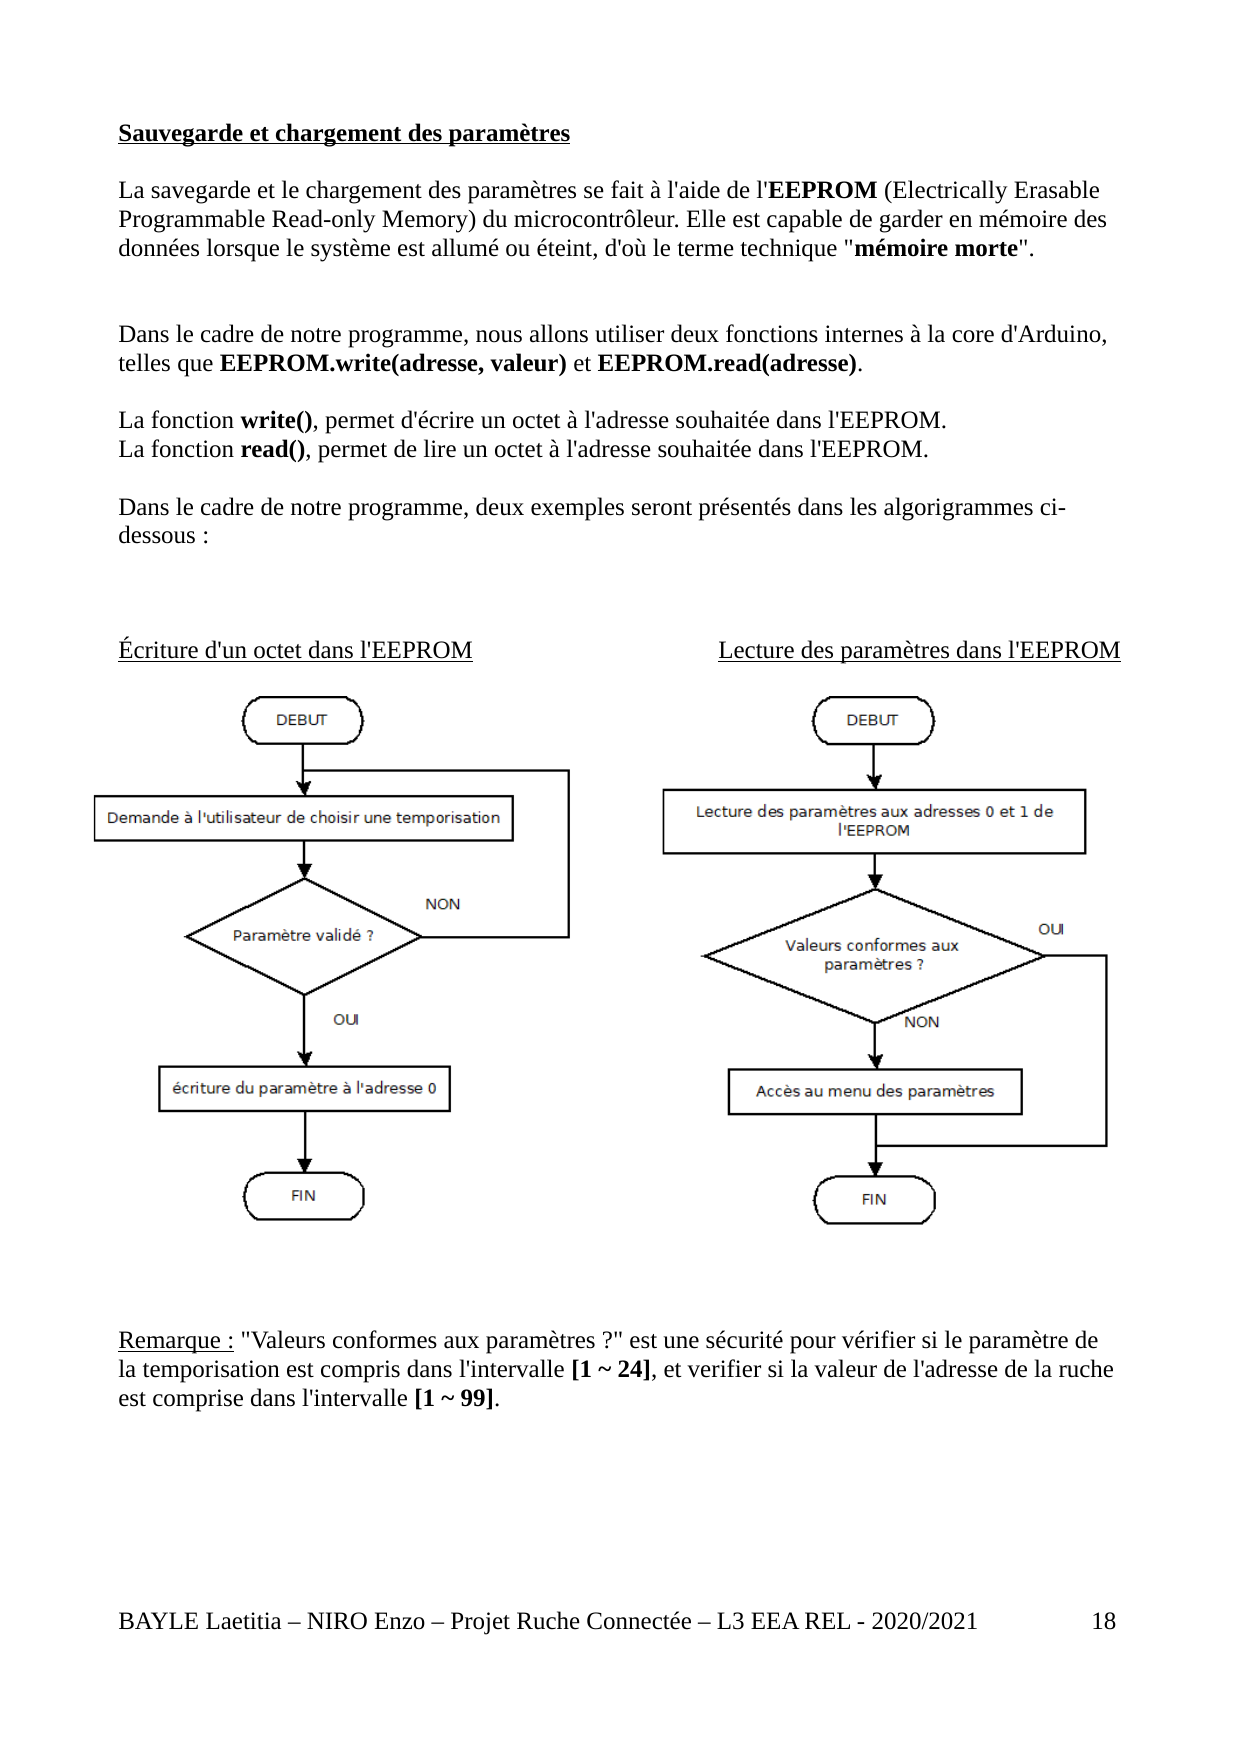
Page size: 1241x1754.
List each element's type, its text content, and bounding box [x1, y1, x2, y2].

text Dans le cadre de notre programme, nous allons utiliser deux fonctions internes à la core d'Arduino, telles que EEPROM.write(adresse, valeur) et EEPROM.read(adresse). [118, 319, 1122, 377]
text Sauvegarde et chargement des paramètres [118, 118, 1122, 147]
text Dans le cadre de notre programme, deux exemples seront présentés dans les algorigrammes ci-dessous : [118, 492, 1122, 549]
text La fonction read(), permet de lire un octet à l'adresse souhaitée dans l'EEPROM. [118, 434, 1122, 463]
text Écriture d'un octet dans l'EEPROM Lecture des paramètres dans l'EEPROM [118, 636, 1122, 664]
text La savegarde et le chargement des paramètres se fait à l'aide de l'EEPROM (Electrically Erasable Programmable Read-only Memory) du microcontrôleur. Elle est capable de garder en mémoire des données lorsque le système est allumé ou éteint, d'où le terme technique "mémoire morte". [118, 176, 1122, 262]
text Remarque : "Valeurs conformes aux paramètres ?" est une sécurité pour vérifier si le paramètre de la temporisation est compris dans l'intervalle [1 ~ 24], et verifier si la valeur de l'adresse de la ruche est comprise dans l'intervalle [1 ~ 99]. [118, 1326, 1122, 1412]
picture [93, 696, 584, 1223]
picture [662, 696, 1169, 1227]
text La fonction write(), permet d'écrire un octet à l'adresse souhaitée dans l'EEPROM. [118, 406, 1122, 434]
